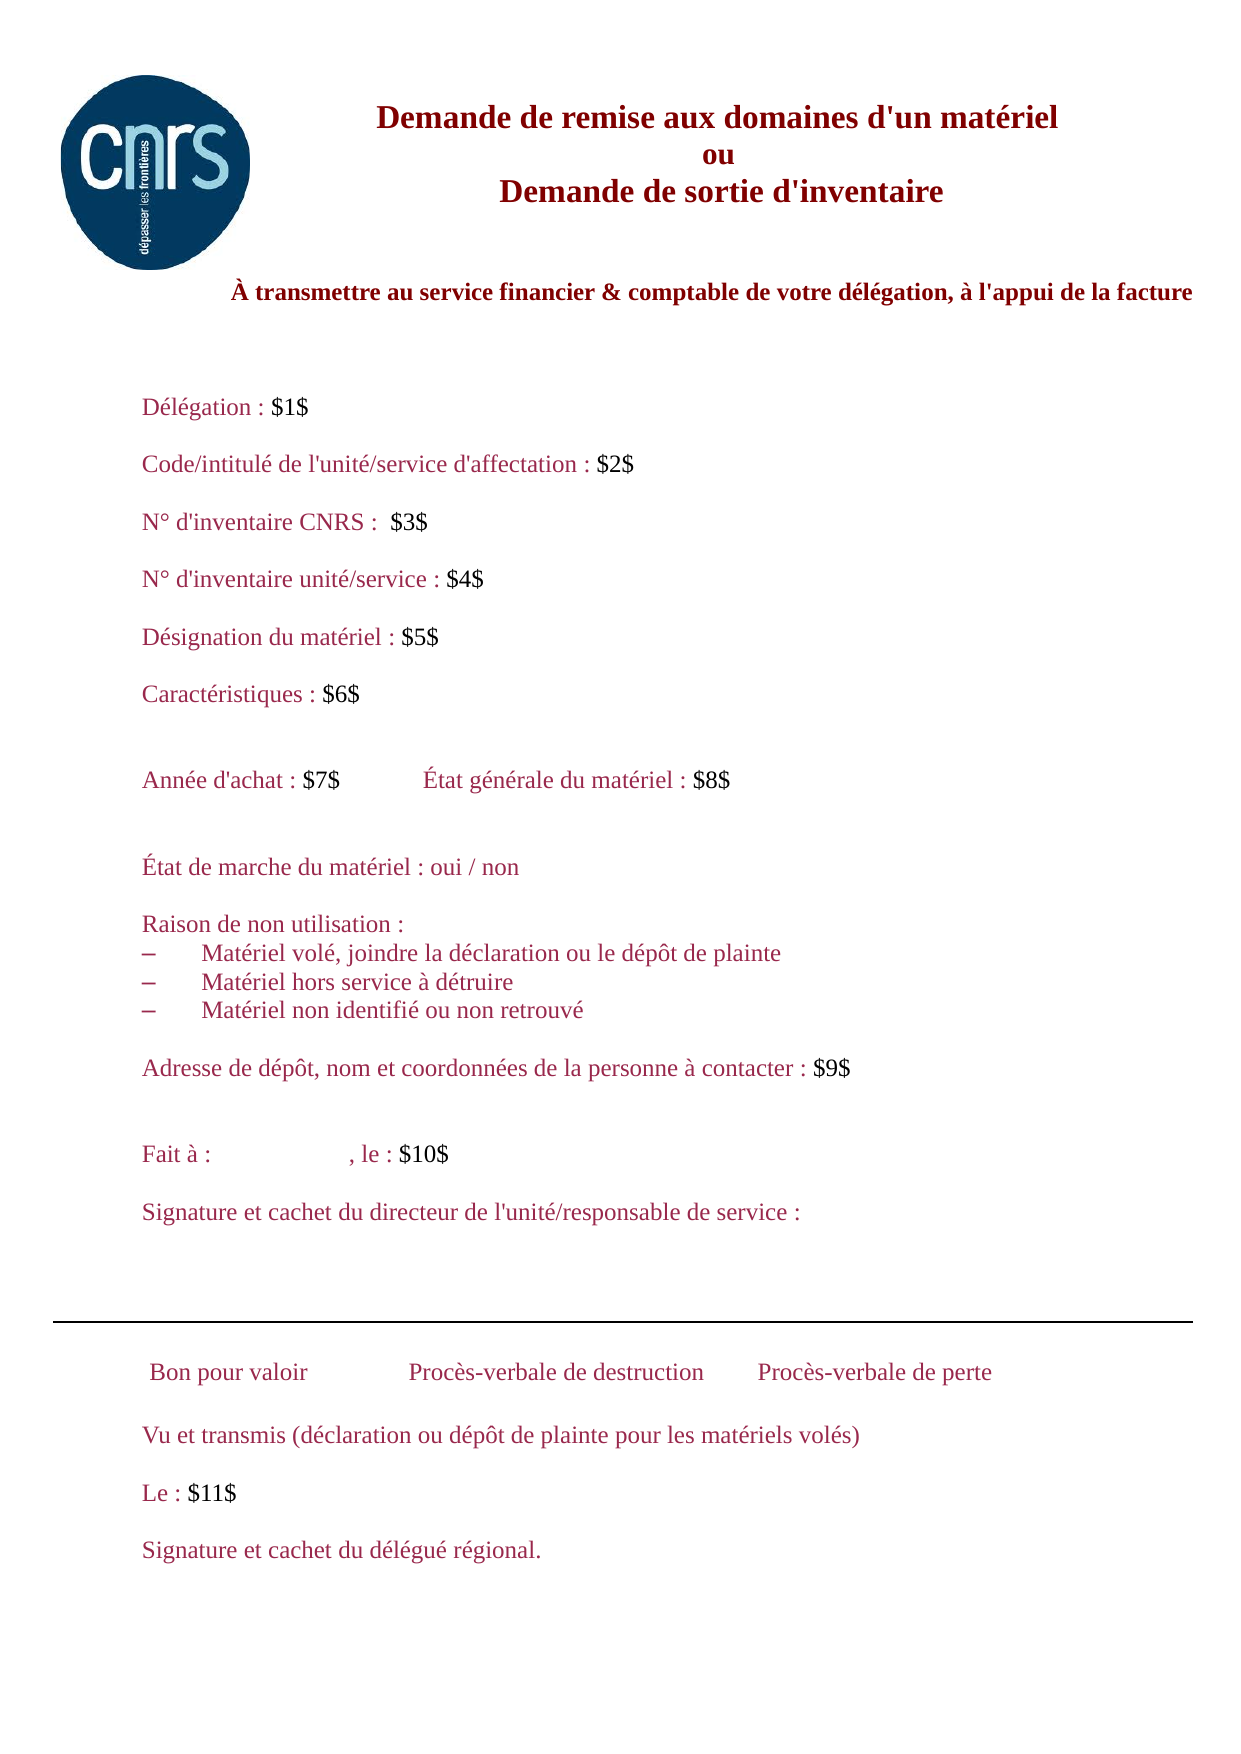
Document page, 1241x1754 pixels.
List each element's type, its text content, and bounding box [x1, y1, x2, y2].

text Raison de non utilisation : [53, 909, 1193, 938]
text À transmettre au service financier & comptable de votre délégation, à l'appui de la facture [0, 277, 1193, 306]
list Matériel non identifié ou non retrouvé [53, 996, 1193, 1024]
table_header Procès-verbale de destruction [403, 1351, 752, 1392]
text Demande de remise aux domaines d'un matériel [250, 97, 1193, 136]
text Signature et cachet du délégué régional. [53, 1535, 1193, 1564]
text Code/intitulé de l'unité/service d'affectation : $2$ [53, 449, 1193, 478]
text Délégation : $1$ [53, 392, 1193, 421]
text Année d'achat : $7$ État générale du matériel : $8$ [53, 766, 1193, 794]
text État de marche du matériel : oui / non [53, 852, 1193, 881]
text N° d'inventaire unité/service : $4$ [53, 564, 1193, 593]
table_header Bon pour valoir [143, 1351, 402, 1392]
text Demande de sortie d'inventaire [250, 171, 1193, 210]
text Désignation du matériel : $5$ [53, 622, 1193, 651]
text ou [250, 136, 1193, 171]
text Signature et cachet du directeur de l'unité/responsable de service : [53, 1197, 1193, 1226]
text Le : $11$ [53, 1478, 1193, 1507]
text Adresse de dépôt, nom et coordonnées de la personne à contacter : $9$ [53, 1053, 1193, 1082]
text N° d'inventaire CNRS : $3$ [53, 507, 1193, 536]
list Matériel hors service à détruire [53, 967, 1193, 996]
text [53, 136, 60, 171]
text Fait à : , le : $10$ [53, 1139, 1193, 1168]
picture [60, 75, 250, 270]
list Matériel volé, joindre la déclaration ou le dépôt de plainte [53, 938, 1193, 967]
table_header Procès-verbale de perte [752, 1351, 1121, 1392]
text Caractéristiques : $6$ [53, 679, 1193, 708]
text Vu et transmis (déclaration ou dépôt de plainte pour les matériels volés) [53, 1420, 1193, 1449]
